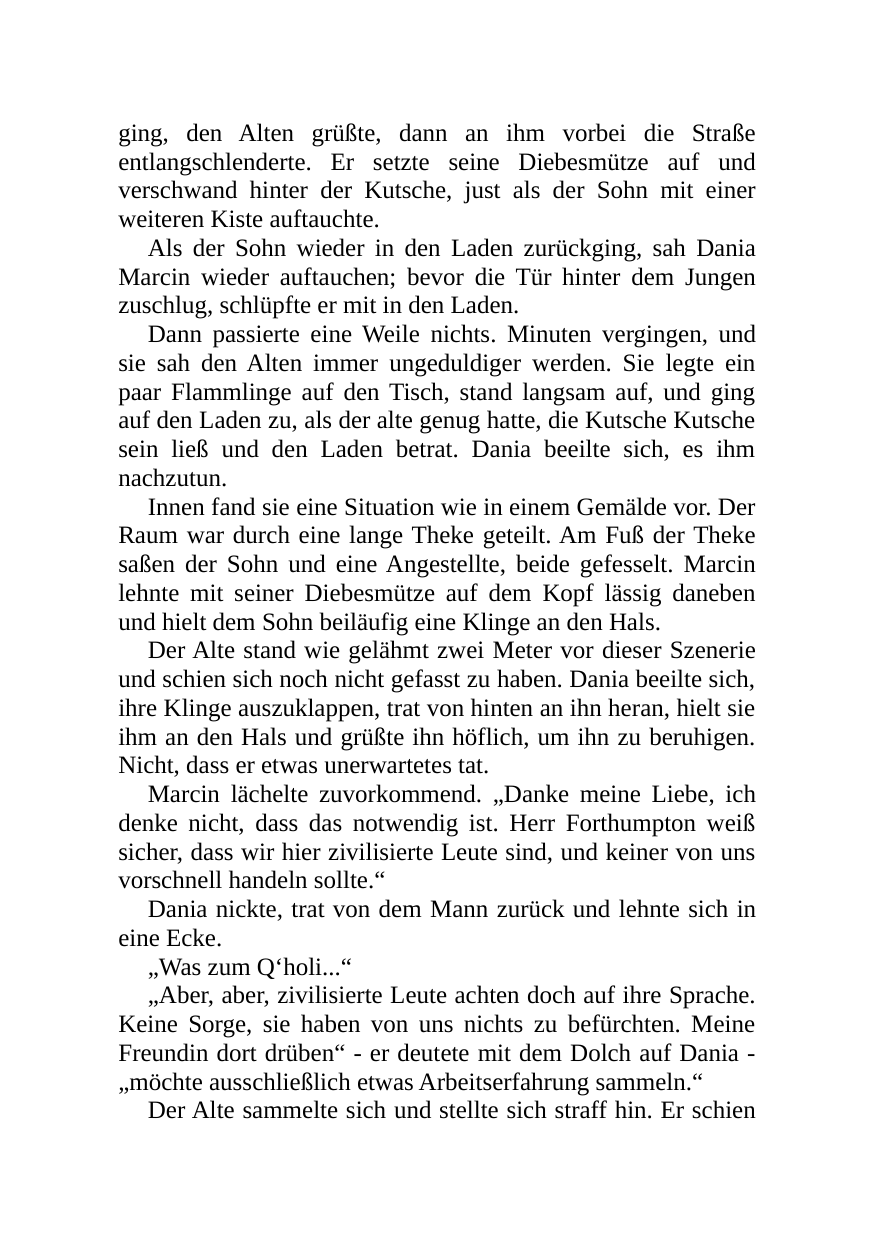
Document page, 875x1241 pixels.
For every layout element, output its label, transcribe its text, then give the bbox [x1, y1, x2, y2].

text ging, den Alten grüßte, dann an ihm vorbei die Straße entlangschlenderte. Er setzte seine Diebesmütze auf und verschwand hinter der Kutsche, just als der Sohn mit einer weiteren Kiste auftauchte. [118, 118, 756, 233]
text Dann passierte eine Weile nichts. Minuten vergingen, und sie sah den Alten immer ungeduldiger werden. Sie legte ein paar Flammlinge auf den Tisch, stand langsam auf, und ging auf den Laden zu, als der alte genug hatte, die Kutsche Kutsche sein ließ und den Laden betrat. Dania beeilte sich, es ihm nachzutun. [118, 319, 756, 492]
text „Was zum Q‘holi...“ [118, 952, 756, 981]
text Als der Sohn wieder in den Laden zurückging, sah Dania Marcin wieder auftauchen; bevor die Tür hinter dem Jungen zuschlug, schlüpfte er mit in den Laden. [118, 233, 756, 319]
text „Aber, aber, zivilisierte Leute achten doch auf ihre Sprache. Keine Sorge, sie haben von uns nichts zu befürchten. Meine Freundin dort drüben“ - er deutete mit dem Dolch auf Dania - „möchte ausschließlich etwas Arbeitserfahrung sammeln.“ [118, 981, 756, 1096]
text Der Alte stand wie gelähmt zwei Meter vor dieser Szenerie und schien sich noch nicht gefasst zu haben. Dania beeilte sich, ihre Klinge auszuklappen, trat von hinten an ihn heran, hielt sie ihm an den Hals und grüßte ihn höflich, um ihn zu beruhigen. Nicht, dass er etwas unerwartetes tat. [118, 636, 756, 779]
text Marcin lächelte zuvorkommend. „Danke meine Liebe, ich denke nicht, dass das notwendig ist. Herr Forthumpton weiß sicher, dass wir hier zivilisierte Leute sind, und keiner von uns vorschnell handeln sollte.“ [118, 779, 756, 894]
text Der Alte sammelte sich und stellte sich straff hin. Er schien [118, 1096, 756, 1124]
text Dania nickte, trat von dem Mann zurück und lehnte sich in eine Ecke. [118, 894, 756, 952]
text Innen fand sie eine Situation wie in einem Gemälde vor. Der Raum war durch eine lange Theke geteilt. Am Fuß der Theke saßen der Sohn und eine Angestellte, beide gefesselt. Marcin lehnte mit seiner Diebesmütze auf dem Kopf lässig daneben und hielt dem Sohn beiläufig eine Klinge an den Hals. [118, 492, 756, 636]
